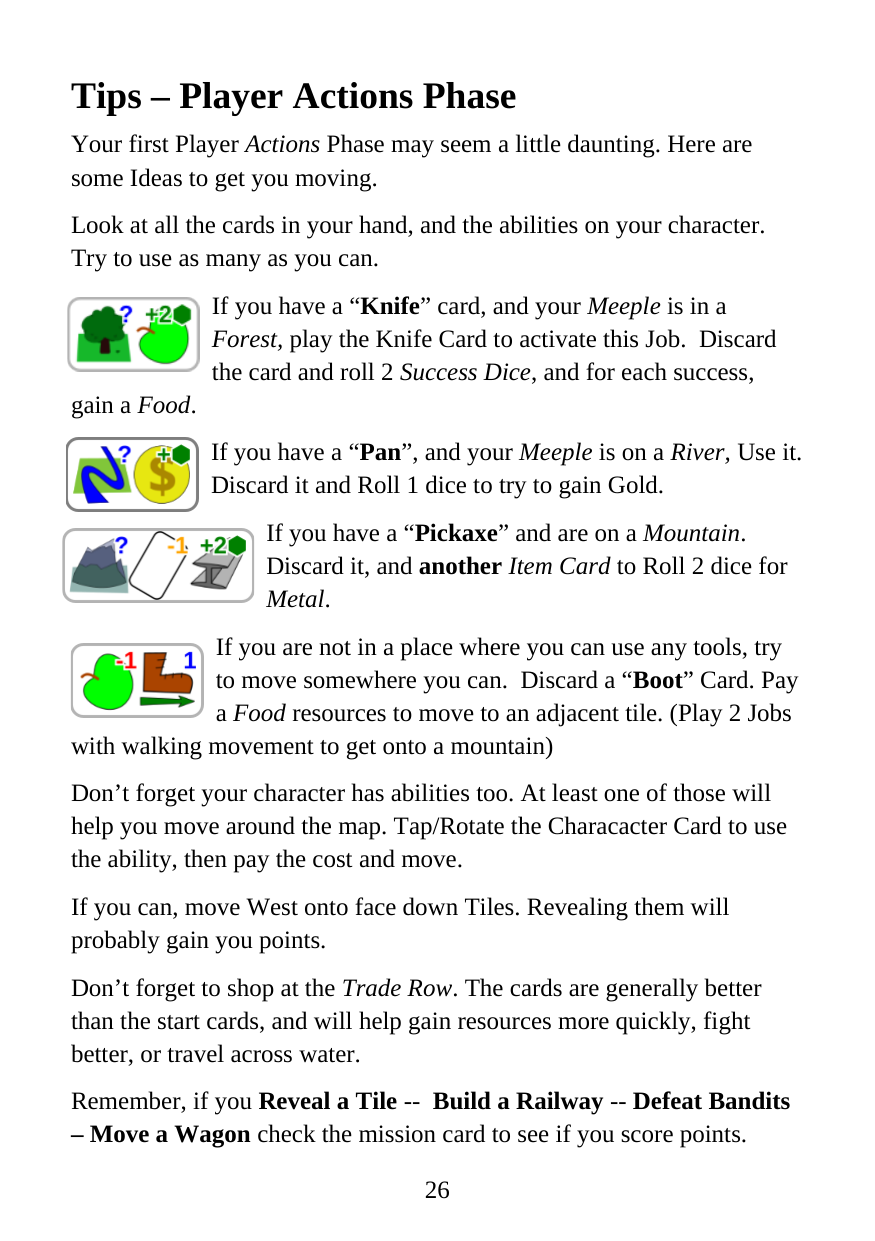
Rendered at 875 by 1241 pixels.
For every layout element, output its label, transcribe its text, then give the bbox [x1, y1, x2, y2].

text If you are not in a place where you can use any tools, try to move somewhere you can. Discard a “Boot” Card. Pay a Food resources to move to an adjacent tile. (Play 2 Jobs with walking movement to get onto a mountain) [71, 632, 803, 759]
picture [62, 528, 255, 603]
text Your first Player Actions Phase may seem a little daunting. Here are some Ideas to get you moving. [71, 129, 803, 191]
picture [70, 643, 204, 718]
text If you have a “Pan”, and your Meeple is on a River, Use it. Discard it and Roll 1 dice to try to gain Gold. [199, 437, 803, 499]
text If you can, move West onto face down Tiles. Revealing them will probably gain you points. [71, 892, 803, 954]
picture [67, 297, 200, 372]
text Don’t forget your character has abilities too. At least one of those will help you move around the map. Tap/Rotate the Characacter Card to use the ability, then pay the cost and move. [71, 778, 803, 873]
text If you have a “Pickaxe” and are on a Mountain. Discard it, and another Item Card to Roll 2 dice for Metal. [71, 518, 803, 613]
subtitle Tips – Player Actions Phase [71, 74, 803, 117]
text If you have a “Knife” card, and your Meeple is in a Forest, play the Knife Card to activate this Job. Discard the card and roll 2 Success Dice, and for each success, gain a Food. [71, 291, 803, 419]
text Look at all the cards in your hand, and the abilities on your character. Try to use as many as you can. [71, 210, 803, 272]
picture [66, 437, 199, 512]
text Remember, if you Reveal a Tile -- Build a Railway -- Defeat Bandits – Move a Wagon check the mission card to see if you score points. [71, 1086, 803, 1148]
text Don’t forget to shop at the Trade Row. The cards are generally better than the start cards, and will help gain resources more quickly, fight better, or travel across water. [71, 973, 803, 1067]
